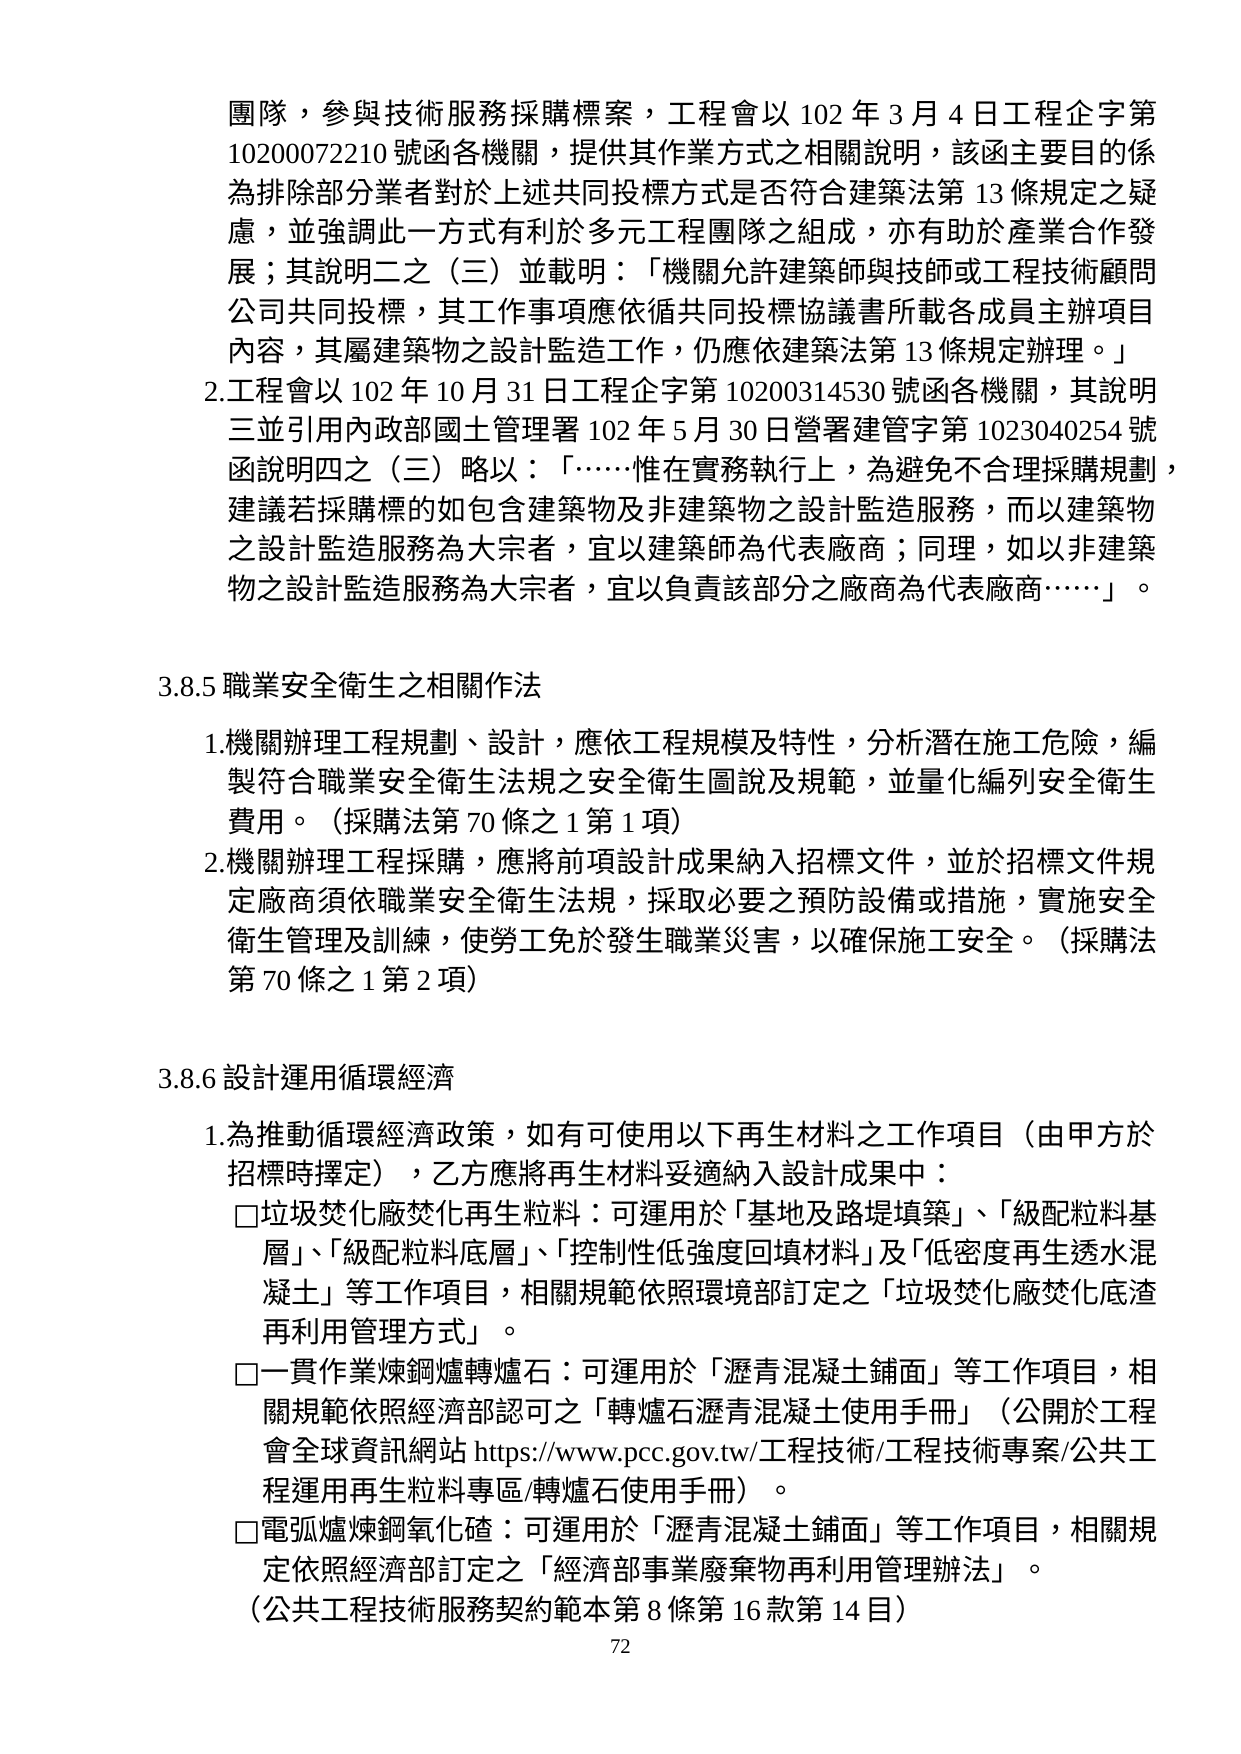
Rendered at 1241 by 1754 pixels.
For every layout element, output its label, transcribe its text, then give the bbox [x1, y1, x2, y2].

text 3.8.6設計運用循環經濟 [158, 1038, 1157, 1113]
text □電弧爐煉鋼氧化碴：可運用於「瀝青混凝土鋪面」等工作項目，相關規定依照經濟部訂定之「經濟部事業廢棄物再利用管理辦法」。 [233, 1509, 1157, 1588]
text 團隊，參與技術服務採購標案，工程會以102年3月4日工程企字第10200072210號函各機關，提供其作業方式之相關說明，該函主要目的係為排除部分業者對於上述共同投標方式是否符合建築法第13條規定之疑慮，並強調此一方式有利於多元工程團隊之組成，亦有助於產業合作發展；其說明二之（三）並載明：「機關允許建築師與技師或工程技術顧問公司共同投標，其工作事項應依循共同投標協議書所載各成員主辦項目內容，其屬建築物之設計監造工作，仍應依建築法第13條規定辦理。」 [203, 92, 1157, 369]
text 2.機關辦理工程採購，應將前項設計成果納入招標文件，並於招標文件規定廠商須依職業安全衛生法規，採取必要之預防設備或措施，實施安全衛生管理及訓練，使勞工免於發生職業災害，以確保施工安全。（採購法第70條之1第2項） [203, 840, 1157, 999]
text 1.機關辦理工程規劃、設計，應依工程規模及特性，分析潛在施工危險，編製符合職業安全衛生法規之安全衛生圖說及規範，並量化編列安全衛生費用。（採購法第70條之1第1項） [203, 722, 1157, 840]
text □垃圾焚化廠焚化再生粒料：可運用於「基地及路堤填築」、「級配粒料基層」、「級配粒料底層」、「控制性低強度回填材料」及「低密度再生透水混凝土」等工作項目，相關規範依照環境部訂定之「垃圾焚化廠焚化底渣再利用管理方式」。 [233, 1192, 1157, 1351]
text □一貫作業煉鋼爐轉爐石：可運用於「瀝青混凝土鋪面」等工作項目，相關規範依照經濟部認可之「轉爐石瀝青混凝土使用手冊」（公開於工程會全球資訊網站https://www.pcc.gov.tw/工程技術/工程技術專案/公共工程運用再生粒料專區/轉爐石使用手冊）。 [233, 1351, 1157, 1509]
text 2.工程會以102年10月31日工程企字第10200314530號函各機關，其說明三並引用內政部國土管理署102年5月30日營署建管字第1023040254號函說明四之（三）略以：「……惟在實務執行上，為避免不合理採購規劃，建議若採購標的如包含建築物及非建築物之設計監造服務，而以建築物之設計監造服務為大宗者，宜以建築師為代表廠商；同理，如以非建築物之設計監造服務為大宗者，宜以負責該部分之廠商為代表廠商……」。 [203, 369, 1157, 607]
text （公共工程技術服務契約範本第8條第16款第14目） [233, 1588, 1157, 1628]
text 1.為推動循環經濟政策，如有可使用以下再生材料之工作項目（由甲方於招標時擇定），乙方應將再生材料妥適納入設計成果中： [203, 1113, 1157, 1192]
text 3.8.5職業安全衛生之相關作法 [158, 647, 1157, 722]
